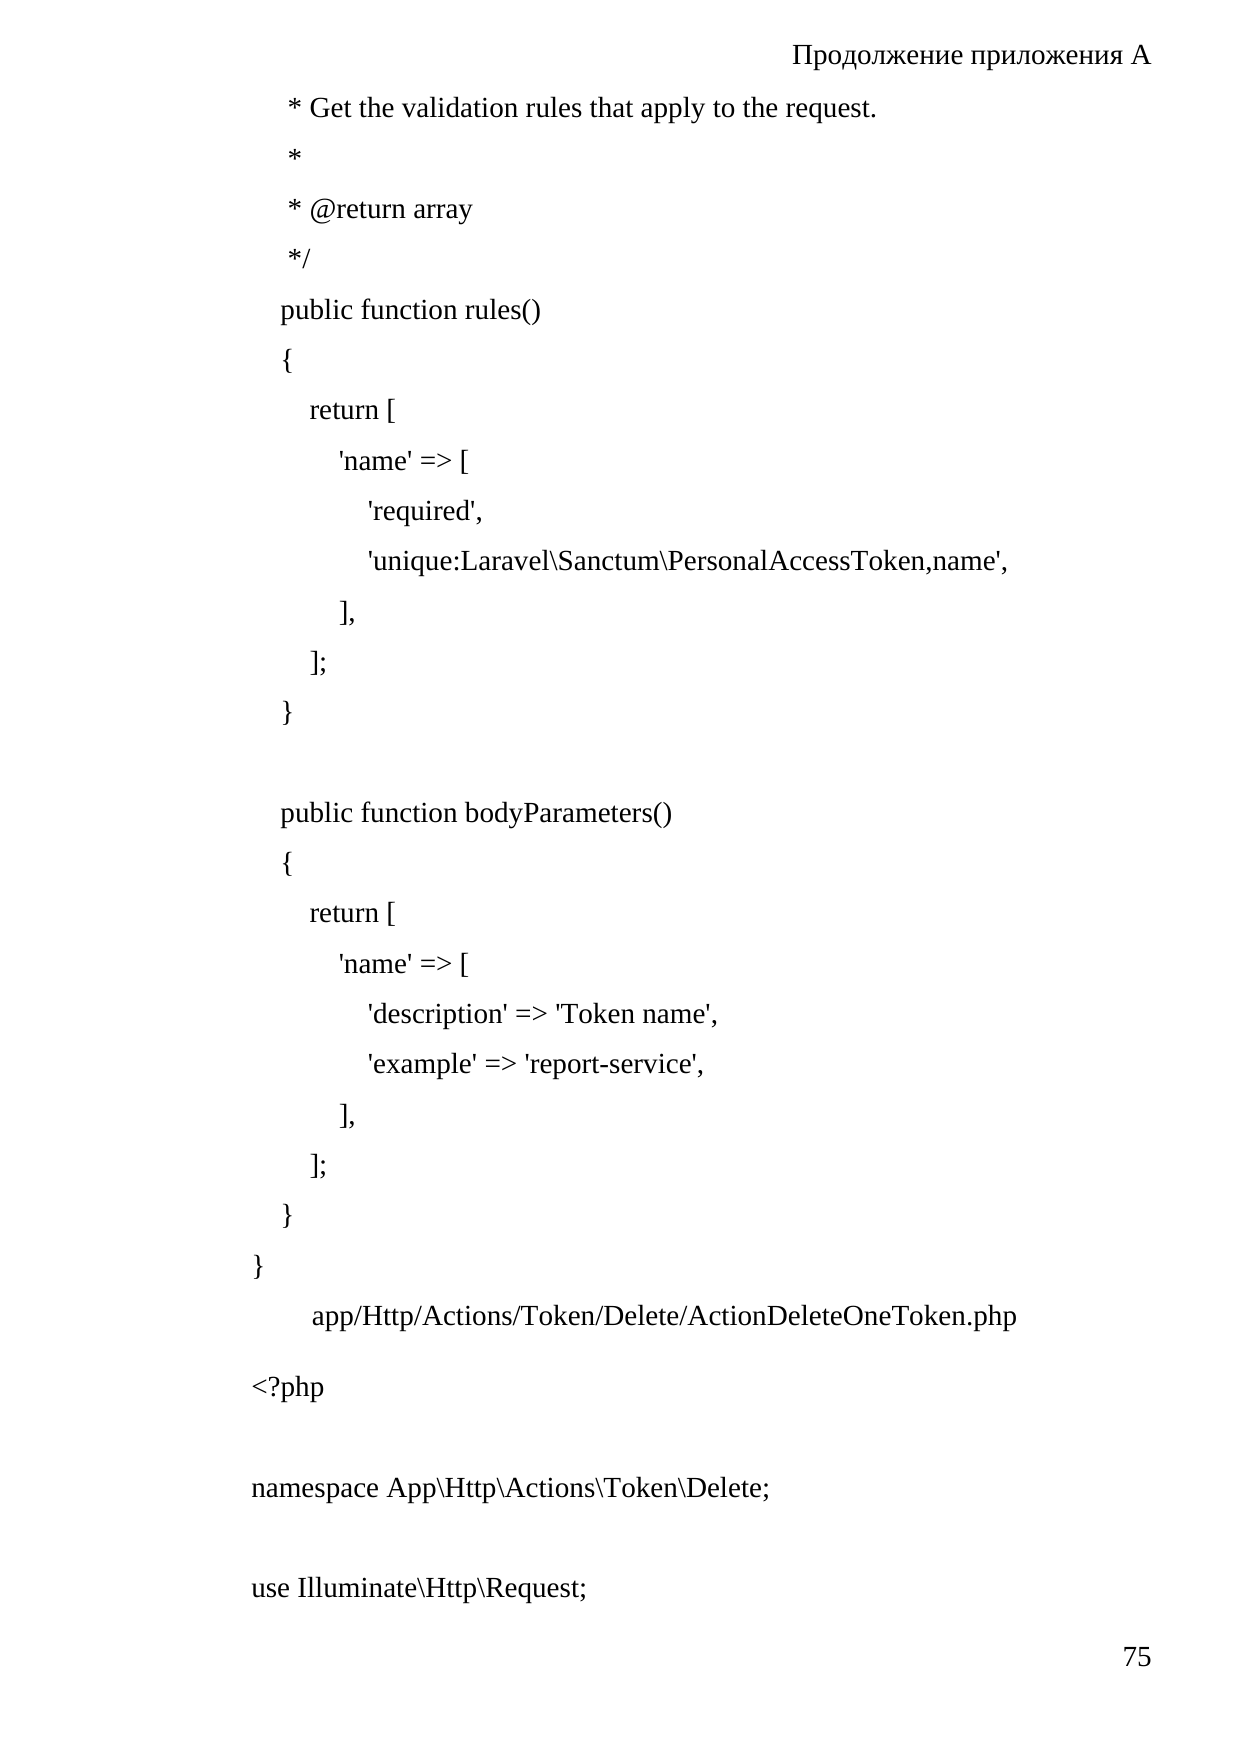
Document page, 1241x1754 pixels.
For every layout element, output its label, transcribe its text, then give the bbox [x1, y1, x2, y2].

text { [177, 845, 1152, 879]
text public function bodyParameters() [177, 795, 1152, 828]
text } [177, 1197, 1152, 1231]
text 'unique:Laravel\Sanctum\PersonalAccessToken,name', [177, 543, 1152, 577]
subtitle app/Http/Actions/Token/Delete/ActionDeleteOneToken.php [177, 1298, 1152, 1332]
text ]; [177, 1147, 1152, 1181]
text } [177, 694, 1152, 728]
text ], [177, 594, 1152, 627]
text 'required', [177, 493, 1152, 527]
text 'name' => [ [177, 946, 1152, 979]
text { [177, 342, 1152, 376]
text */ [177, 242, 1152, 275]
text public function rules() [177, 292, 1152, 325]
text 'name' => [ [177, 443, 1152, 476]
text ]; [177, 644, 1152, 678]
text } [177, 1248, 1152, 1281]
text * @return array [177, 191, 1152, 225]
text ], [177, 1097, 1152, 1130]
text * Get the validation rules that apply to the request. [177, 91, 1152, 124]
text return [ [177, 896, 1152, 929]
text use Illuminate\Http\Request; [177, 1571, 1152, 1604]
text namespace App\Http\Actions\Token\Delete; [177, 1470, 1152, 1503]
text <?php [177, 1369, 1152, 1403]
text * [177, 141, 1152, 174]
text 'example' => 'report-service', [177, 1047, 1152, 1080]
text return [ [177, 392, 1152, 426]
text 'description' => 'Token name', [177, 996, 1152, 1030]
